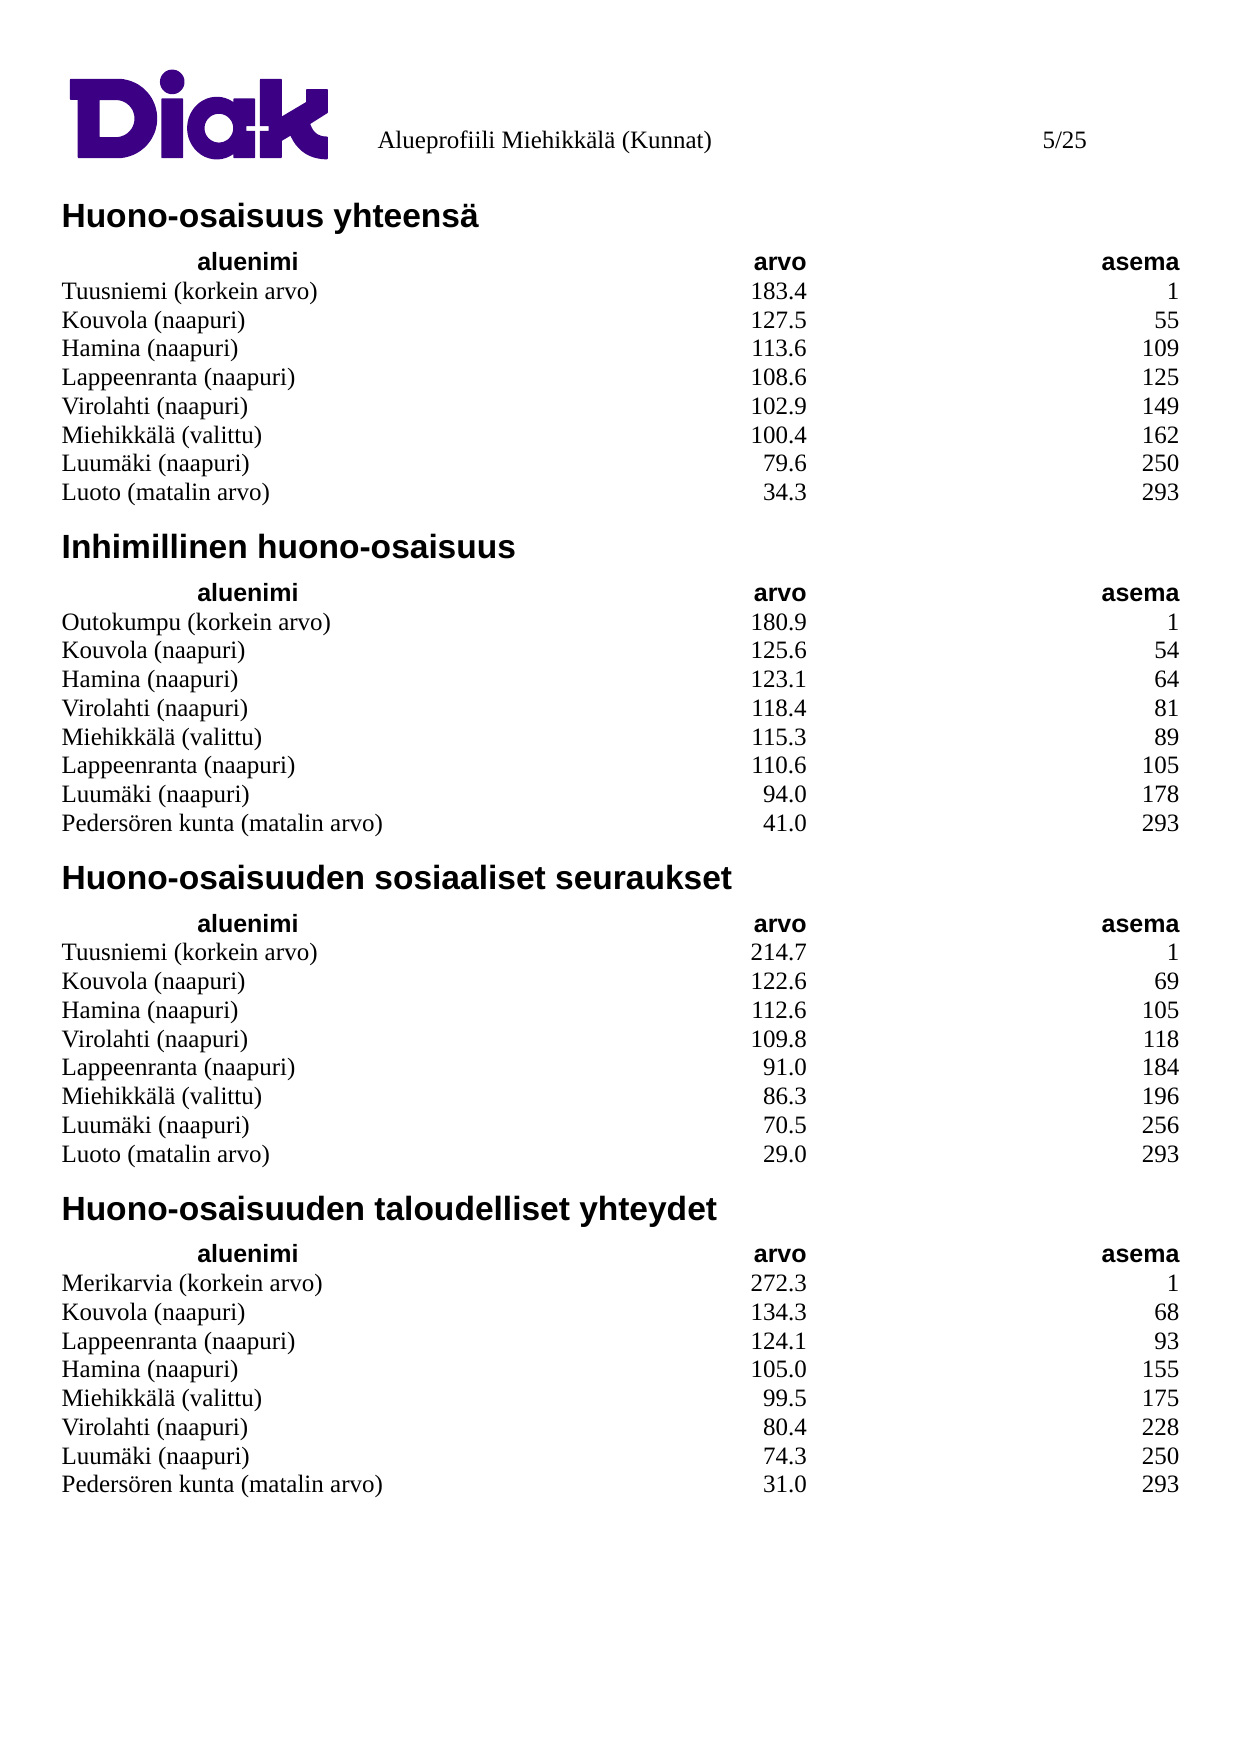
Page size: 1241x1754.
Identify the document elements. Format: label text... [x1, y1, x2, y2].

table_cell 68 [806, 1297, 1179, 1326]
table_cell 79.6 [434, 449, 806, 477]
table_cell Tuusniemi (korkein arvo) [61, 938, 434, 966]
table_cell 69 [806, 966, 1179, 995]
table_cell 180.9 [434, 607, 806, 636]
table_cell Hamina (naapuri) [61, 664, 434, 693]
table_cell Miehikkälä (valittu) [61, 1081, 434, 1110]
table_cell Lappeenranta (naapuri) [61, 751, 434, 779]
table_cell 196 [806, 1081, 1179, 1110]
table_header arvo [434, 247, 806, 276]
table_cell 293 [806, 1470, 1179, 1498]
table_cell 293 [806, 477, 1179, 506]
table_cell 124.1 [434, 1326, 806, 1354]
table_cell Miehikkälä (valittu) [61, 722, 434, 751]
table_cell 228 [806, 1412, 1179, 1441]
table_cell 110.6 [434, 751, 806, 779]
table_cell 125 [806, 362, 1179, 391]
table_cell Pedersören kunta (matalin arvo) [61, 808, 434, 837]
table_cell 123.1 [434, 664, 806, 693]
table_cell Luumäki (naapuri) [61, 1110, 434, 1139]
table_cell 29.0 [434, 1139, 806, 1167]
table_cell Miehikkälä (valittu) [61, 420, 434, 448]
table_cell 112.6 [434, 995, 806, 1024]
subtitle Huono-osaisuuden sosiaaliset seuraukset [61, 858, 1179, 896]
table_cell Kouvola (naapuri) [61, 305, 434, 333]
table_cell Luumäki (naapuri) [61, 779, 434, 808]
table_header asema [806, 1240, 1179, 1268]
table_cell 91.0 [434, 1053, 806, 1081]
table_cell Virolahti (naapuri) [61, 391, 434, 420]
table_cell 94.0 [434, 779, 806, 808]
table_cell 70.5 [434, 1110, 806, 1139]
subtitle Huono-osaisuus yhteensä [61, 196, 1179, 235]
table_cell 93 [806, 1326, 1179, 1354]
table_cell 86.3 [434, 1081, 806, 1110]
table_cell Hamina (naapuri) [61, 334, 434, 362]
table_cell 175 [806, 1383, 1179, 1412]
table_cell 125.6 [434, 636, 806, 664]
table_cell 214.7 [434, 938, 806, 966]
table_cell Hamina (naapuri) [61, 1355, 434, 1383]
table_cell Luoto (matalin arvo) [61, 1139, 434, 1167]
table_cell 113.6 [434, 334, 806, 362]
table_cell Virolahti (naapuri) [61, 693, 434, 722]
table_cell 31.0 [434, 1470, 806, 1498]
table_cell 89 [806, 722, 1179, 751]
subtitle Huono-osaisuuden taloudelliset yhteydet [61, 1188, 1179, 1227]
table_header arvo [434, 578, 806, 607]
table_cell 105 [806, 751, 1179, 779]
table_header aluenimi [61, 578, 434, 607]
table_cell Lappeenranta (naapuri) [61, 1053, 434, 1081]
table_cell 183.4 [434, 276, 806, 305]
table_cell Kouvola (naapuri) [61, 1297, 434, 1326]
table_cell Merikarvia (korkein arvo) [61, 1268, 434, 1297]
table_cell 162 [806, 420, 1179, 448]
table_cell 81 [806, 693, 1179, 722]
table_cell Luumäki (naapuri) [61, 1441, 434, 1469]
table_cell 293 [806, 808, 1179, 837]
table_cell 256 [806, 1110, 1179, 1139]
table_cell 109.8 [434, 1024, 806, 1052]
table_cell 100.4 [434, 420, 806, 448]
table_cell 108.6 [434, 362, 806, 391]
table_cell Tuusniemi (korkein arvo) [61, 276, 434, 305]
table_header arvo [434, 909, 806, 937]
table_header asema [806, 247, 1179, 276]
table_cell Virolahti (naapuri) [61, 1024, 434, 1052]
table_cell Hamina (naapuri) [61, 995, 434, 1024]
table_cell 184 [806, 1053, 1179, 1081]
table_cell Luumäki (naapuri) [61, 449, 434, 477]
table_header asema [806, 909, 1179, 937]
table_cell Miehikkälä (valittu) [61, 1383, 434, 1412]
table_cell 293 [806, 1139, 1179, 1167]
table_cell Luoto (matalin arvo) [61, 477, 434, 506]
table_cell 109 [806, 334, 1179, 362]
table_cell 122.6 [434, 966, 806, 995]
table_cell 272.3 [434, 1268, 806, 1297]
table_cell 1 [806, 276, 1179, 305]
table_cell 105.0 [434, 1355, 806, 1383]
table_cell Virolahti (naapuri) [61, 1412, 434, 1441]
table_cell 102.9 [434, 391, 806, 420]
table_header aluenimi [61, 1240, 434, 1268]
table_header aluenimi [61, 909, 434, 937]
table_cell Outokumpu (korkein arvo) [61, 607, 434, 636]
table_cell 149 [806, 391, 1179, 420]
table_cell 118.4 [434, 693, 806, 722]
table_cell 99.5 [434, 1383, 806, 1412]
table_cell Lappeenranta (naapuri) [61, 362, 434, 391]
table_cell 105 [806, 995, 1179, 1024]
table_cell Lappeenranta (naapuri) [61, 1326, 434, 1354]
table_cell 134.3 [434, 1297, 806, 1326]
table_cell 250 [806, 449, 1179, 477]
table_header asema [806, 578, 1179, 607]
table_cell Pedersören kunta (matalin arvo) [61, 1470, 434, 1498]
table_header arvo [434, 1240, 806, 1268]
table_cell 118 [806, 1024, 1179, 1052]
table_cell 55 [806, 305, 1179, 333]
table_cell 127.5 [434, 305, 806, 333]
table_cell 41.0 [434, 808, 806, 837]
table_cell 115.3 [434, 722, 806, 751]
table_cell Kouvola (naapuri) [61, 966, 434, 995]
table_cell 178 [806, 779, 1179, 808]
table_cell 54 [806, 636, 1179, 664]
table_cell Kouvola (naapuri) [61, 636, 434, 664]
table_cell 1 [806, 1268, 1179, 1297]
table_cell 64 [806, 664, 1179, 693]
table_cell 1 [806, 607, 1179, 636]
table_cell 155 [806, 1355, 1179, 1383]
table_cell 34.3 [434, 477, 806, 506]
table_header aluenimi [61, 247, 434, 276]
table_cell 74.3 [434, 1441, 806, 1469]
subtitle Inhimillinen huono-osaisuus [61, 527, 1179, 566]
table_cell 1 [806, 938, 1179, 966]
table_cell 80.4 [434, 1412, 806, 1441]
table_cell 250 [806, 1441, 1179, 1469]
